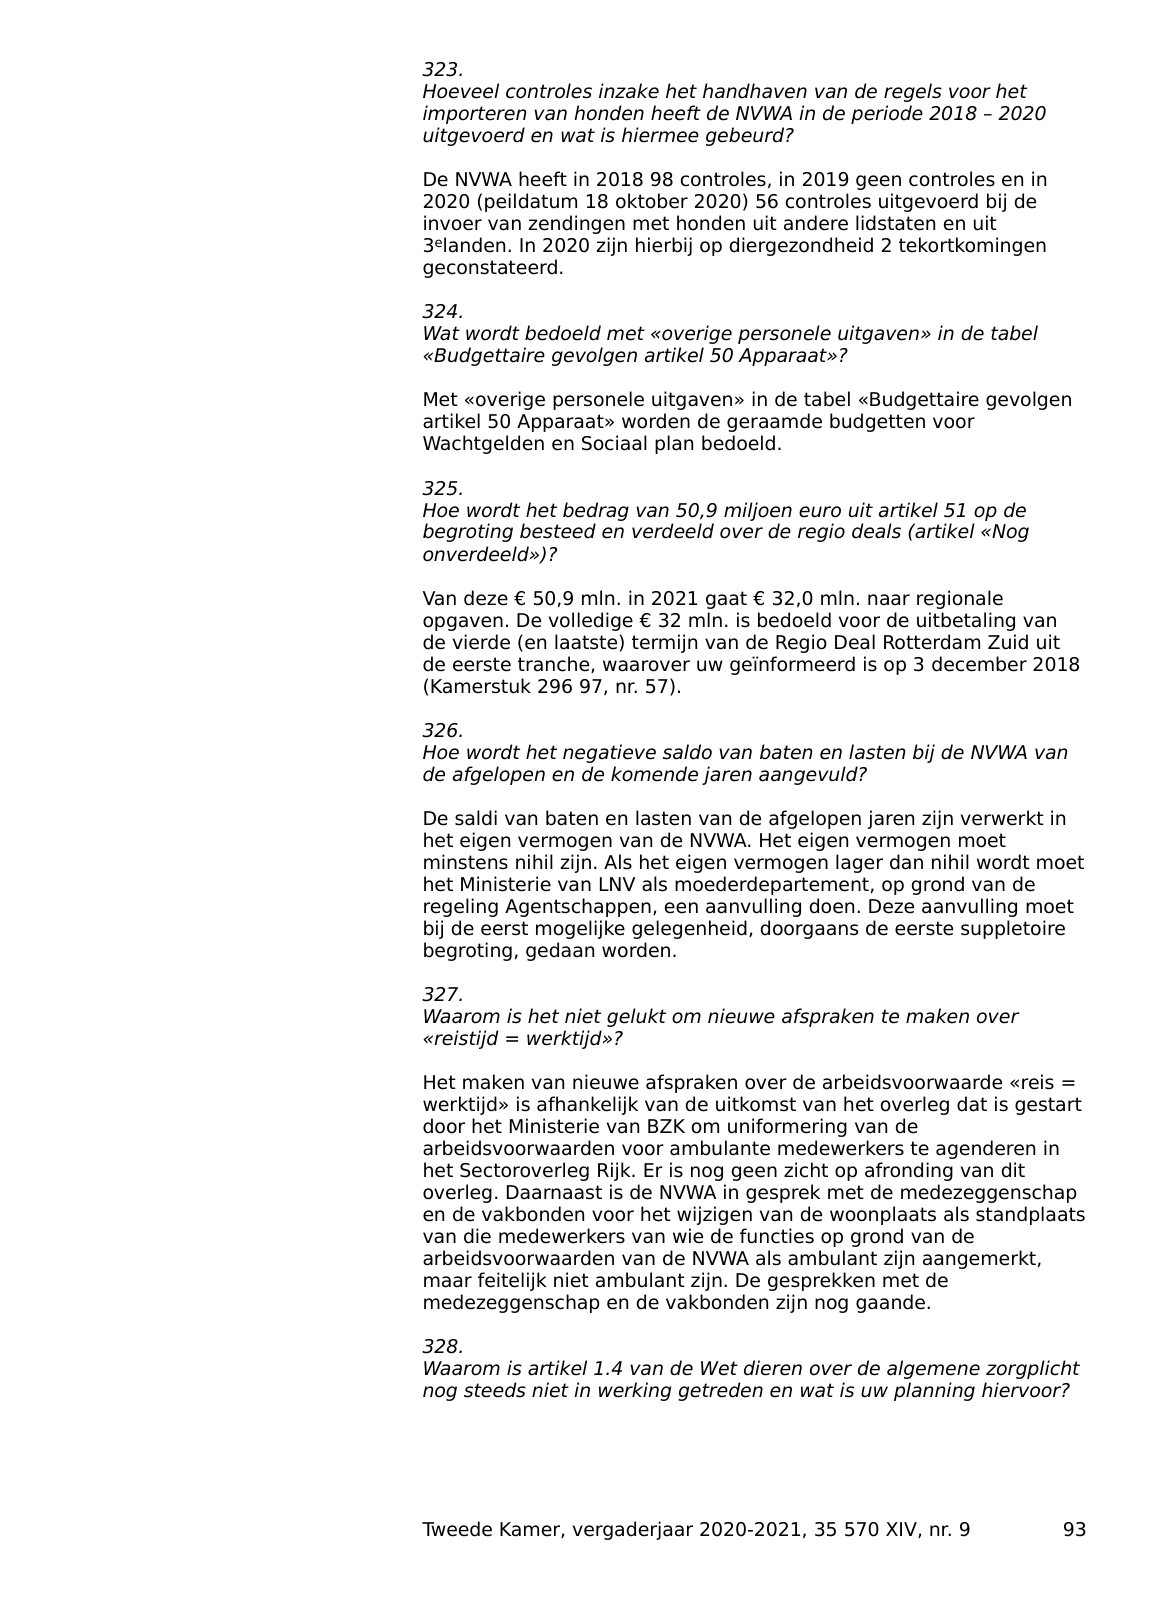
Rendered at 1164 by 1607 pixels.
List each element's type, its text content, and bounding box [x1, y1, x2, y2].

text Waarom is artikel 1.4 van de Wet dieren over de algemene zorgplicht nog steeds niet in werking getreden en wat is uw planning hiervoor? [422, 1358, 1087, 1402]
text Hoeveel controles inzake het handhaven van de regels voor het importeren van honden heeft de NVWA in de periode 2018 – 2020 uitgevoerd en wat is hiermee gebeurd? [422, 81, 1087, 147]
text 328. [422, 1336, 1087, 1358]
text 326. [422, 720, 1087, 742]
text De saldi van baten en lasten van de afgelopen jaren zijn verwerkt in het eigen vermogen van de NVWA. Het eigen vermogen moet minstens nihil zijn. Als het eigen vermogen lager dan nihil wordt moet het Ministerie van LNV als moederdepartement, op grond van de regeling Agentschappen, een aanvulling doen. Deze aanvulling moet bij de eerst mogelijke gelegenheid, doorgaans de eerste suppletoire begroting, gedaan worden. [422, 808, 1087, 962]
text Hoe wordt het bedrag van 50,9 miljoen euro uit artikel 51 op de begroting besteed en verdeeld over de regio deals (artikel «Nog onverdeeld»)? [422, 499, 1087, 565]
text 323. [422, 59, 1087, 81]
text Hoe wordt het negatieve saldo van baten en lasten bij de NVWA van de afgelopen en de komende jaren aangevuld? [422, 742, 1087, 786]
text 327. [422, 984, 1087, 1006]
text Wat wordt bedoeld met «overige personele uitgaven» in de tabel «Budgettaire gevolgen artikel 50 Apparaat»? [422, 323, 1087, 367]
text Met «overige personele uitgaven» in de tabel «Budgettaire gevolgen artikel 50 Apparaat» worden de geraamde budgetten voor Wachtgelden en Sociaal plan bedoeld. [422, 389, 1087, 455]
text 325. [422, 477, 1087, 499]
text Waarom is het niet gelukt om nieuwe afspraken te maken over «reistijd = werktijd»? [422, 1006, 1087, 1050]
text De NVWA heeft in 2018 98 controles, in 2019 geen controles en in 2020 (peildatum 18 oktober 2020) 56 controles uitgevoerd bij de invoer van zendingen met honden uit andere lidstaten en uit 3elanden. In 2020 zijn hierbij op diergezondheid 2 tekortkomingen geconstateerd. [422, 169, 1087, 279]
text Van deze € 50,9 mln. in 2021 gaat € 32,0 mln. naar regionale opgaven. De volledige € 32 mln. is bedoeld voor de uitbetaling van de vierde (en laatste) termijn van de Regio Deal Rotterdam Zuid uit de eerste tranche, waarover uw geïnformeerd is op 3 december 2018 (Kamerstuk 296 97, nr. 57). [422, 588, 1087, 697]
text Het maken van nieuwe afspraken over de arbeidsvoorwaarde «reis = werktijd» is afhankelijk van de uitkomst van het overleg dat is gestart door het Ministerie van BZK om uniformering van de arbeidsvoorwaarden voor ambulante medewerkers te agenderen in het Sectoroverleg Rijk. Er is nog geen zicht op afronding van dit overleg. Daarnaast is de NVWA in gesprek met de medezeggenschap en de vakbonden voor het wijzigen van de woonplaats als standplaats van die medewerkers van wie de functies op grond van de arbeidsvoorwaarden van de NVWA als ambulant zijn aangemerkt, maar feitelijk niet ambulant zijn. De gesprekken met de medezeggenschap en de vakbonden zijn nog gaande. [422, 1072, 1087, 1314]
text 324. [422, 301, 1087, 323]
